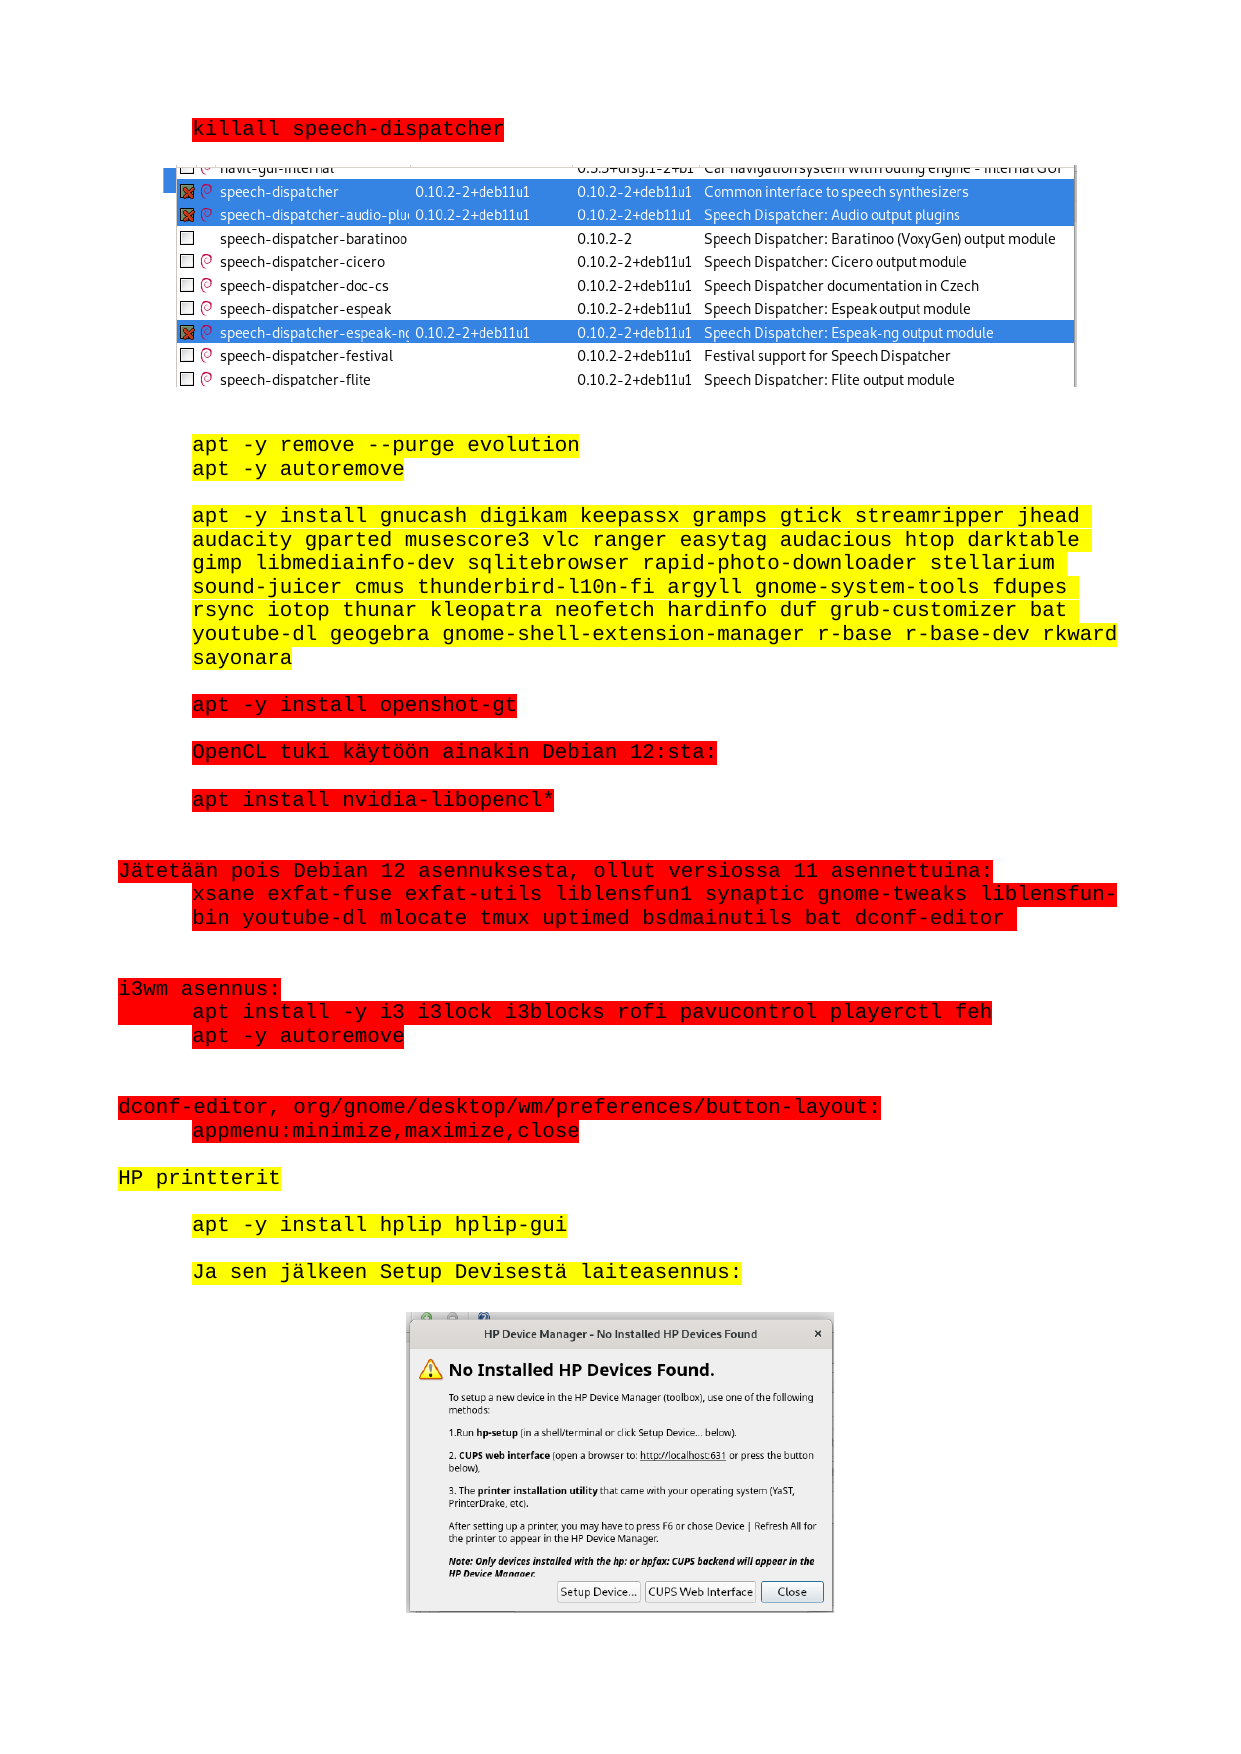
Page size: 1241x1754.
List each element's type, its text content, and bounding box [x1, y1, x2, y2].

text apt install -y i3 i3lock i3blocks rofi pavucontrol playerctl feh [118, 1001, 1122, 1025]
text apt -y install gnucash digikam keepassx gramps gtick streamripper jhead audacity gparted musescore3 vlc ranger easytag audacious htop darktable gimp libmediainfo-dev sqlitebrowser rapid-photo-downloader stellarium sound-juicer cmus thunderbird-l10n-fi argyll gnome-system-tools fdupes rsync iotop thunar kleopatra neofetch hardinfo duf grub-customizer bat youtube-dl geogebra gnome-shell-extension-manager r-base r-base-dev rkward sayonara [192, 505, 1122, 670]
text HP printterit [118, 1167, 1122, 1191]
text apt install nvidia-libopencl* [192, 789, 1122, 812]
text dconf-editor, org/gnome/desktop/wm/preferences/button-layout: [118, 1096, 1122, 1120]
text apt -y install hplip hplip-gui [192, 1214, 1122, 1238]
text OpenCL tuki käytöön ainakin Debian 12:sta: [192, 741, 1122, 789]
text apt -y autoremove [192, 1025, 1122, 1049]
text Ja sen jälkeen Setup Devisestä laiteasennus: [192, 1262, 1122, 1285]
text killall speech-dispatcher [192, 118, 1122, 142]
text apt -y remove --purge evolution [192, 434, 1122, 458]
text apt -y autoremove [192, 458, 1122, 481]
text Jätetään pois Debian 12 asennuksesta, ollut versiossa 11 asennettuina: [118, 859, 1122, 883]
text appmenu:minimize,maximize,close [192, 1120, 1122, 1143]
text xsane exfat-fuse exfat-utils liblensfun1 synaptic gnome-tweaks liblensfun-bin youtube-dl mlocate tmux uptimed bsdmainutils bat dconf-editor [192, 883, 1122, 931]
text i3wm asennus: [118, 978, 1122, 1001]
picture [406, 1312, 835, 1613]
text apt -y install openshot-gt [192, 694, 1122, 718]
picture [163, 165, 1077, 387]
